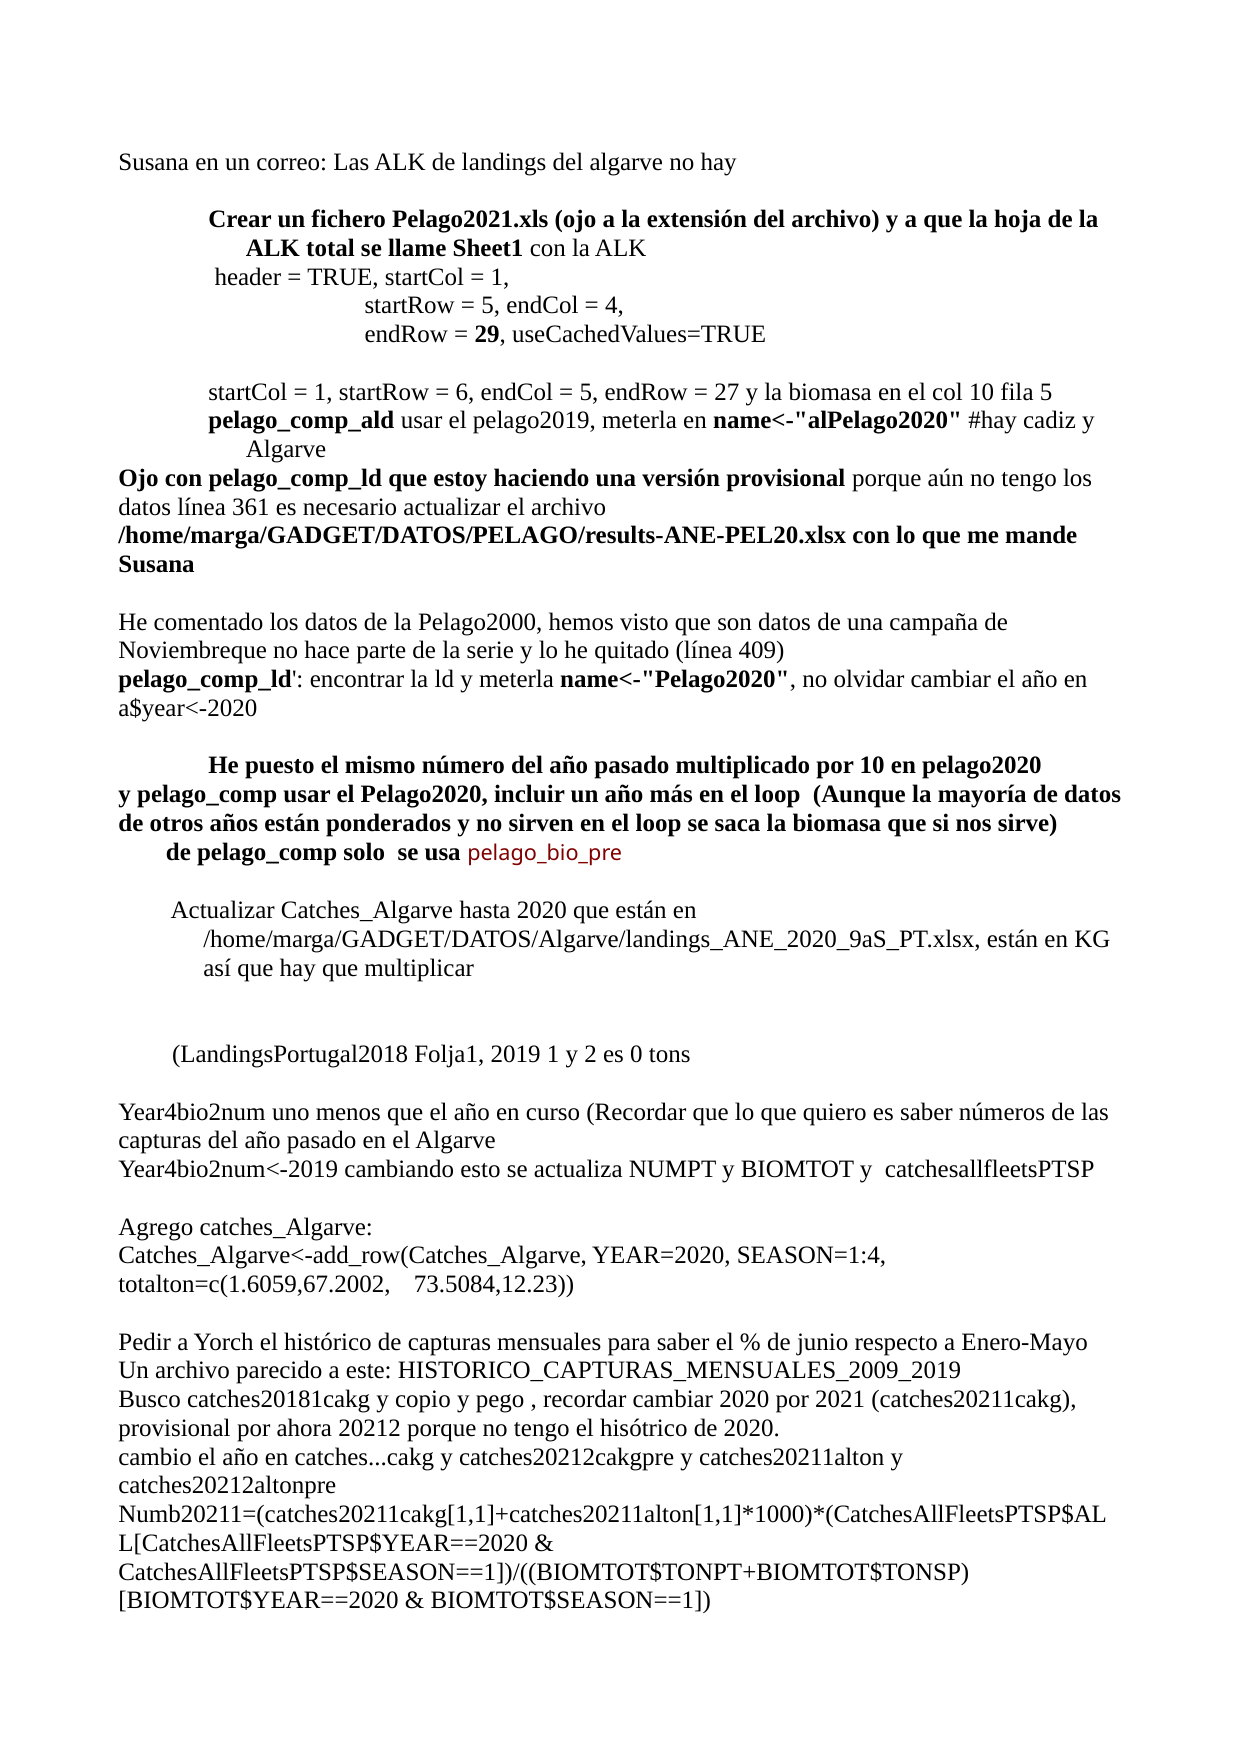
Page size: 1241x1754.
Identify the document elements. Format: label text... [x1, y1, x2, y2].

text pelago_comp_ald usar el pelago2019, meterla en name<-"alPelago2020" #hay cadiz y Algarve [208, 406, 1122, 463]
text Un archivo parecido a este: HISTORICO_CAPTURAS_MENSUALES_2009_2019 [118, 1355, 1122, 1384]
text He puesto el mismo número del año pasado multiplicado por 10 en pelago2020 [208, 751, 1122, 779]
text Crear un fichero Pelago2021.xls (ojo a la extensión del archivo) y a que la hoja de la ALK total se llame Sheet1 con la ALK [208, 204, 1122, 262]
text Agrego catches_Algarve: [118, 1212, 1122, 1240]
text Actualizar Catches_Algarve hasta 2020 que están en /home/marga/GADGET/DATOS/Algarve/landings_ANE_2020_9aS_PT.xlsx, están en KG así que hay que multiplicar [166, 895, 1122, 982]
text startCol = 1, startRow = 6, endCol = 5, endRow = 27 y la biomasa en el col 10 fila 5 [208, 377, 1122, 406]
text cambio el año en catches...cakg y catches20212cakgpre y catches20211alton y catches20212altonpre [118, 1442, 1122, 1499]
text Susana en un correo: Las ALK de landings del algarve no hay [118, 147, 1122, 176]
text Busco catches20181cakg y copio y pego , recordar cambiar 2020 por 2021 (catches20211cakg), provisional por ahora 20212 porque no tengo el hisótrico de 2020. [118, 1384, 1122, 1442]
text He comentado los datos de la Pelago2000, hemos visto que son datos de una campaña de Noviembreque no hace parte de la serie y lo he quitado (línea 409) [118, 607, 1122, 664]
text startRow = 5, endCol = 4, [208, 291, 1122, 319]
text header = TRUE, startCol = 1, [208, 262, 1122, 291]
text Year4bio2num<-2019 cambiando esto se actualiza NUMPT y BIOMTOT y catchesallfleetsPTSP [118, 1154, 1122, 1183]
text pelago_comp_ld': encontrar la ld y meterla name<-"Pelago2020", no olvidar cambiar el año en a$year<-2020 [118, 664, 1122, 722]
text Catches_Algarve<-add_row(Catches_Algarve, YEAR=2020, SEASON=1:4, totalton=c(1.6059,67.2002, 73.5084,12.23)) [118, 1240, 1122, 1298]
text Numb20211=(catches20211cakg[1,1]+catches20211alton[1,1]*1000)*(CatchesAllFleetsPTSP$ALL[CatchesAllFleetsPTSP$YEAR==2020 & CatchesAllFleetsPTSP$SEASON==1])/((BIOMTOT$TONPT+BIOMTOT$TONSP)[BIOMTOT$YEAR==2020 & BIOMTOT$SEASON==1]) [118, 1499, 1122, 1614]
text (LandingsPortugal2018 Folja1, 2019 1 y 2 es 0 tons [166, 1039, 1122, 1068]
text Year4bio2num uno menos que el año en curso (Recordar que lo que quiero es saber números de las capturas del año pasado en el Algarve [118, 1097, 1122, 1154]
text Pedir a Yorch el histórico de capturas mensuales para saber el % de junio respecto a Enero-Mayo [118, 1327, 1122, 1355]
text endRow = 29, useCachedValues=TRUE [208, 319, 1122, 348]
text de pelago_comp solo se usa pelago_bio_pre [166, 837, 1122, 867]
text y pelago_comp usar el Pelago2020, incluir un año más en el loop (Aunque la mayoría de datos de otros años están ponderados y no sirven en el loop se saca la biomasa que si nos sirve) [118, 779, 1122, 837]
text Ojo con pelago_comp_ld que estoy haciendo una versión provisional porque aún no tengo los datos línea 361 es necesario actualizar el archivo /home/marga/GADGET/DATOS/PELAGO/results-ANE-PEL20.xlsx con lo que me mande Susana [118, 463, 1122, 578]
